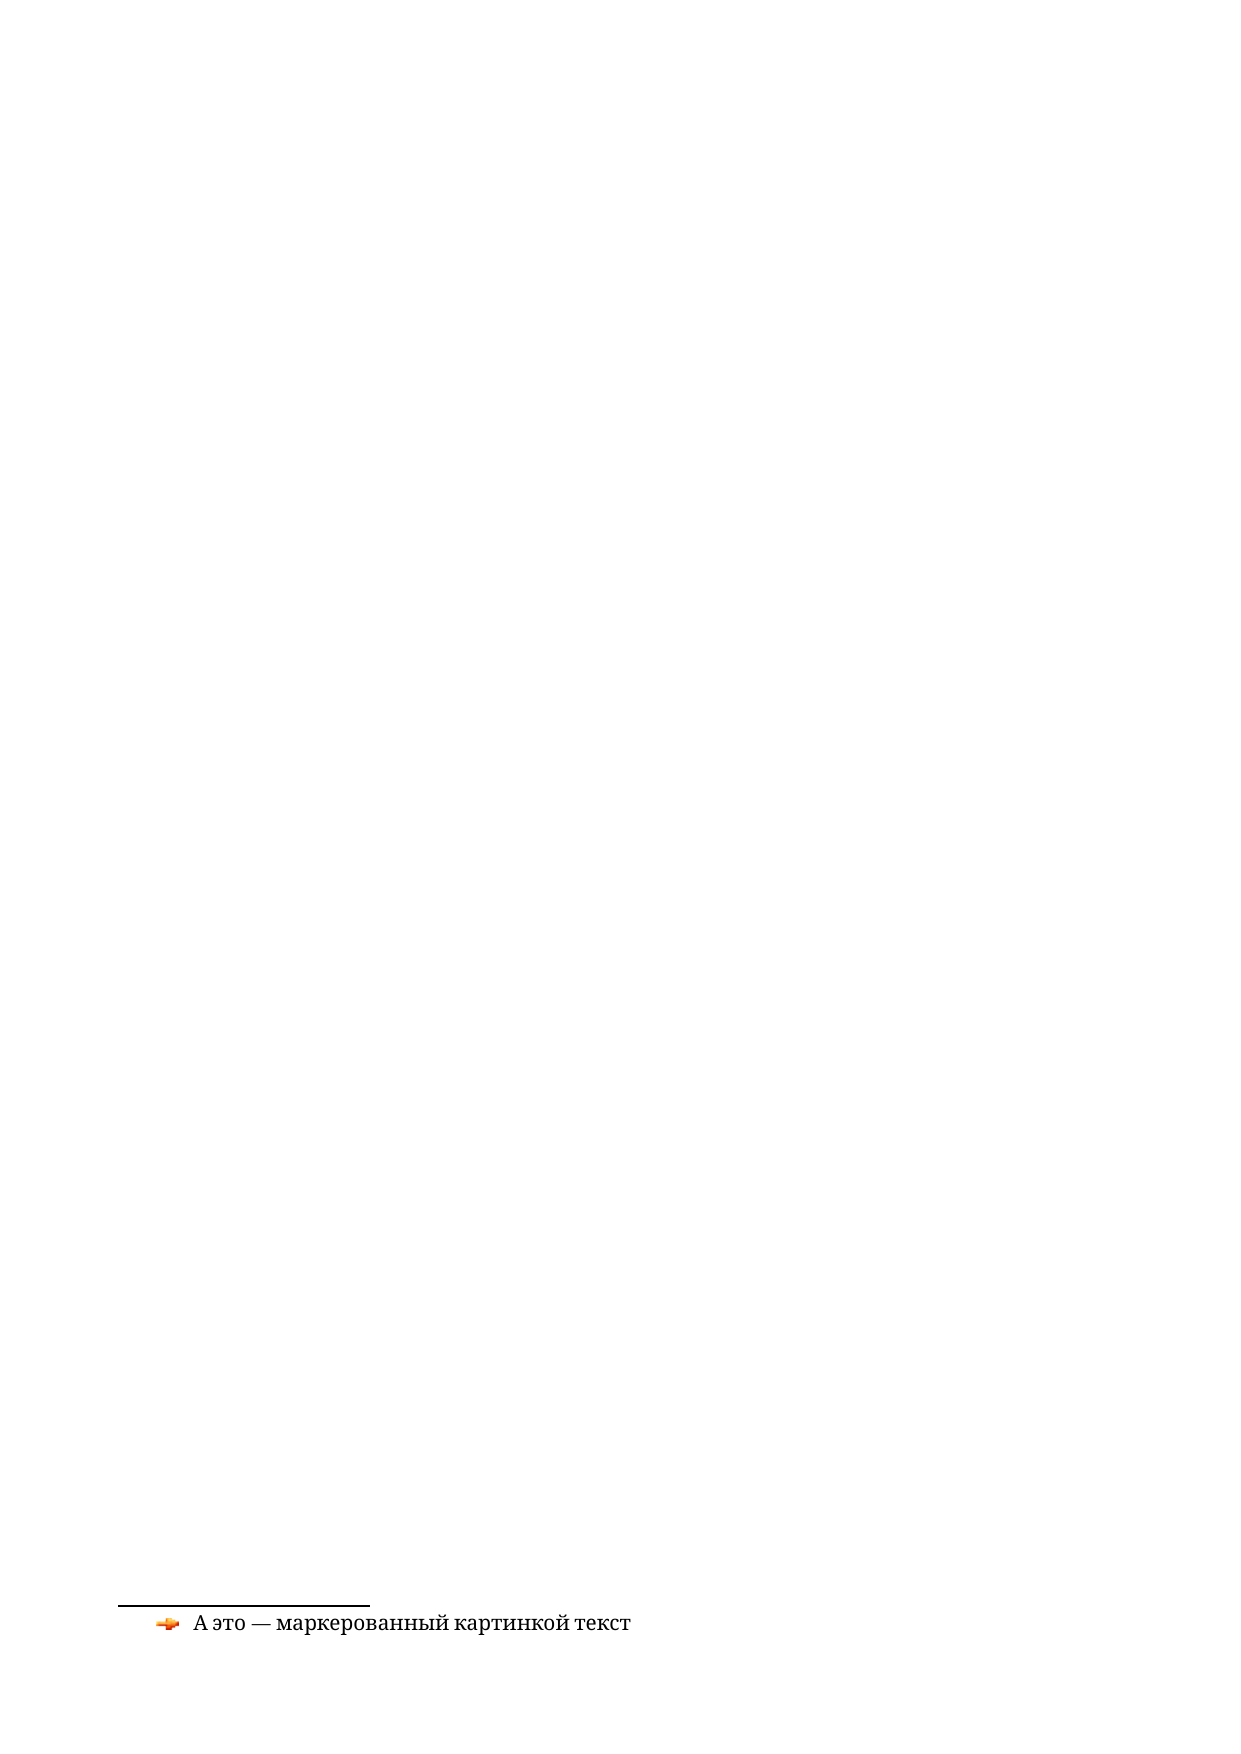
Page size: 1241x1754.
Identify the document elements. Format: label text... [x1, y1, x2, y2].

list А это — маркерованный картинкой текст [156, 1612, 1122, 1636]
picture [156, 1618, 179, 1630]
